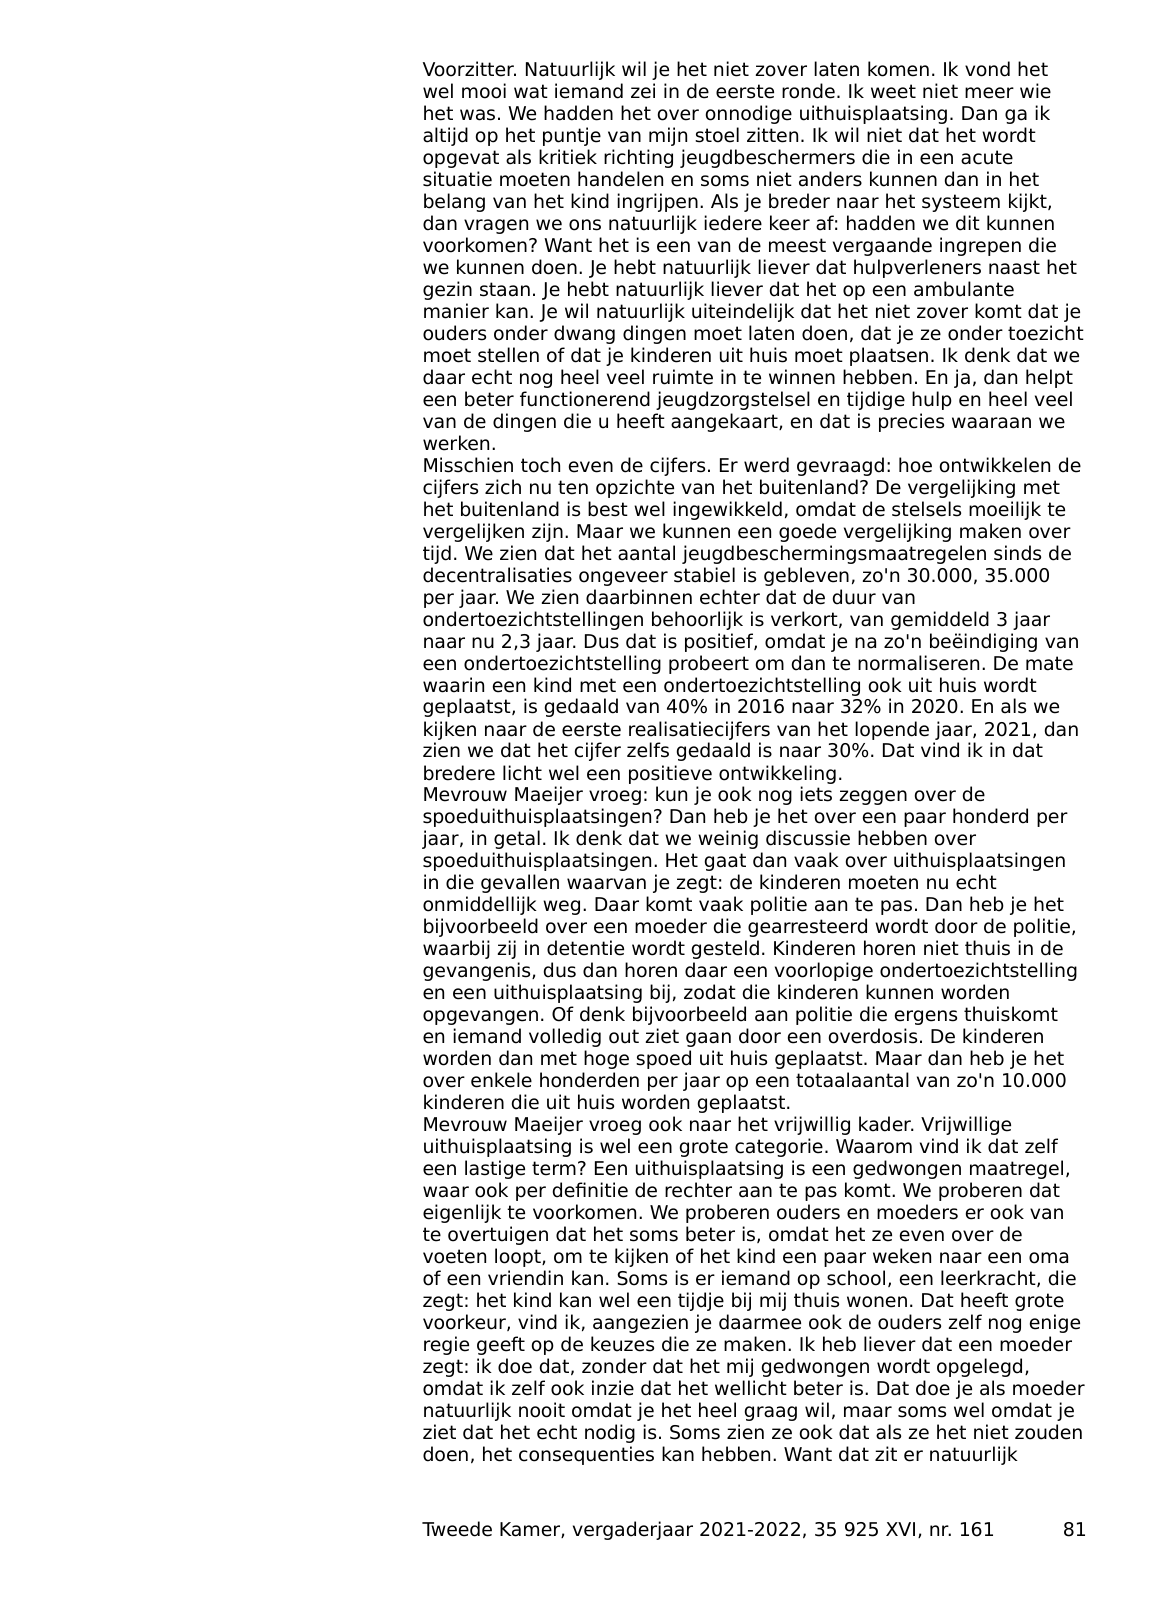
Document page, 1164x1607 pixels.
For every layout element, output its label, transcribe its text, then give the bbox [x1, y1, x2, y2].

text Voorzitter. Natuurlijk wil je het niet zover laten komen. Ik vond het wel mooi wat iemand zei in de eerste ronde. Ik weet niet meer wie het was. We hadden het over onnodige uithuisplaatsing. Dan ga ik altijd op het puntje van mijn stoel zitten. Ik wil niet dat het wordt opgevat als kritiek richting jeugdbeschermers die in een acute situatie moeten handelen en soms niet anders kunnen dan in het belang van het kind ingrijpen. Als je breder naar het systeem kijkt, dan vragen we ons natuurlijk iedere keer af: hadden we dit kunnen voorkomen? Want het is een van de meest vergaande ingrepen die we kunnen doen. Je hebt natuurlijk liever dat hulpverleners naast het gezin staan. Je hebt natuurlijk liever dat het op een ambulante manier kan. Je wil natuurlijk uiteindelijk dat het niet zover komt dat je ouders onder dwang dingen moet laten doen, dat je ze onder toezicht moet stellen of dat je kinderen uit huis moet plaatsen. Ik denk dat we daar echt nog heel veel ruimte in te winnen hebben. En ja, dan helpt een beter functionerend jeugdzorgstelsel en tijdige hulp en heel veel van de dingen die u heeft aangekaart, en dat is precies waaraan we werken. [422, 59, 1087, 455]
text Mevrouw Maeijer vroeg ook naar het vrijwillig kader. Vrijwillige uithuisplaatsing is wel een grote categorie. Waarom vind ik dat zelf een lastige term? Een uithuisplaatsing is een gedwongen maatregel, waar ook per definitie de rechter aan te pas komt. We proberen dat eigenlijk te voorkomen. We proberen ouders en moeders er ook van te overtuigen dat het soms beter is, omdat het ze even over de voeten loopt, om te kijken of het kind een paar weken naar een oma of een vriendin kan. Soms is er iemand op school, een leerkracht, die zegt: het kind kan wel een tijdje bij mij thuis wonen. Dat heeft grote voorkeur, vind ik, aangezien je daarmee ook de ouders zelf nog enige regie geeft op de keuzes die ze maken. Ik heb liever dat een moeder zegt: ik doe dat, zonder dat het mij gedwongen wordt opgelegd, omdat ik zelf ook inzie dat het wellicht beter is. Dat doe je als moeder natuurlijk nooit omdat je het heel graag wil, maar soms wel omdat je ziet dat het echt nodig is. Soms zien ze ook dat als ze het niet zouden doen, het consequenties kan hebben. Want dat zit er natuurlijk [422, 1114, 1087, 1466]
text Mevrouw Maeijer vroeg: kun je ook nog iets zeggen over de spoeduithuisplaatsingen? Dan heb je het over een paar honderd per jaar, in getal. Ik denk dat we weinig discussie hebben over spoeduithuisplaatsingen. Het gaat dan vaak over uithuisplaatsingen in die gevallen waarvan je zegt: de kinderen moeten nu echt onmiddellijk weg. Daar komt vaak politie aan te pas. Dan heb je het bijvoorbeeld over een moeder die gearresteerd wordt door de politie, waarbij zij in detentie wordt gesteld. Kinderen horen niet thuis in de gevangenis, dus dan horen daar een voorlopige ondertoezichtstelling en een uithuisplaatsing bij, zodat die kinderen kunnen worden opgevangen. Of denk bijvoorbeeld aan politie die ergens thuiskomt en iemand volledig out ziet gaan door een overdosis. De kinderen worden dan met hoge spoed uit huis geplaatst. Maar dan heb je het over enkele honderden per jaar op een totaalaantal van zo'n 10.000 kinderen die uit huis worden geplaatst. [422, 784, 1087, 1114]
text Misschien toch even de cijfers. Er werd gevraagd: hoe ontwikkelen de cijfers zich nu ten opzichte van het buitenland? De vergelijking met het buitenland is best wel ingewikkeld, omdat de stelsels moeilijk te vergelijken zijn. Maar we kunnen een goede vergelijking maken over tijd. We zien dat het aantal jeugdbeschermingsmaatregelen sinds de decentralisaties ongeveer stabiel is gebleven, zo'n 30.000, 35.000 per jaar. We zien daarbinnen echter dat de duur van ondertoezichtstellingen behoorlijk is verkort, van gemiddeld 3 jaar naar nu 2,3 jaar. Dus dat is positief, omdat je na zo'n beëindiging van een ondertoezichtstelling probeert om dan te normaliseren. De mate waarin een kind met een ondertoezichtstelling ook uit huis wordt geplaatst, is gedaald van 40% in 2016 naar 32% in 2020. En als we kijken naar de eerste realisatiecijfers van het lopende jaar, 2021, dan zien we dat het cijfer zelfs gedaald is naar 30%. Dat vind ik in dat bredere licht wel een positieve ontwikkeling. [422, 455, 1087, 784]
